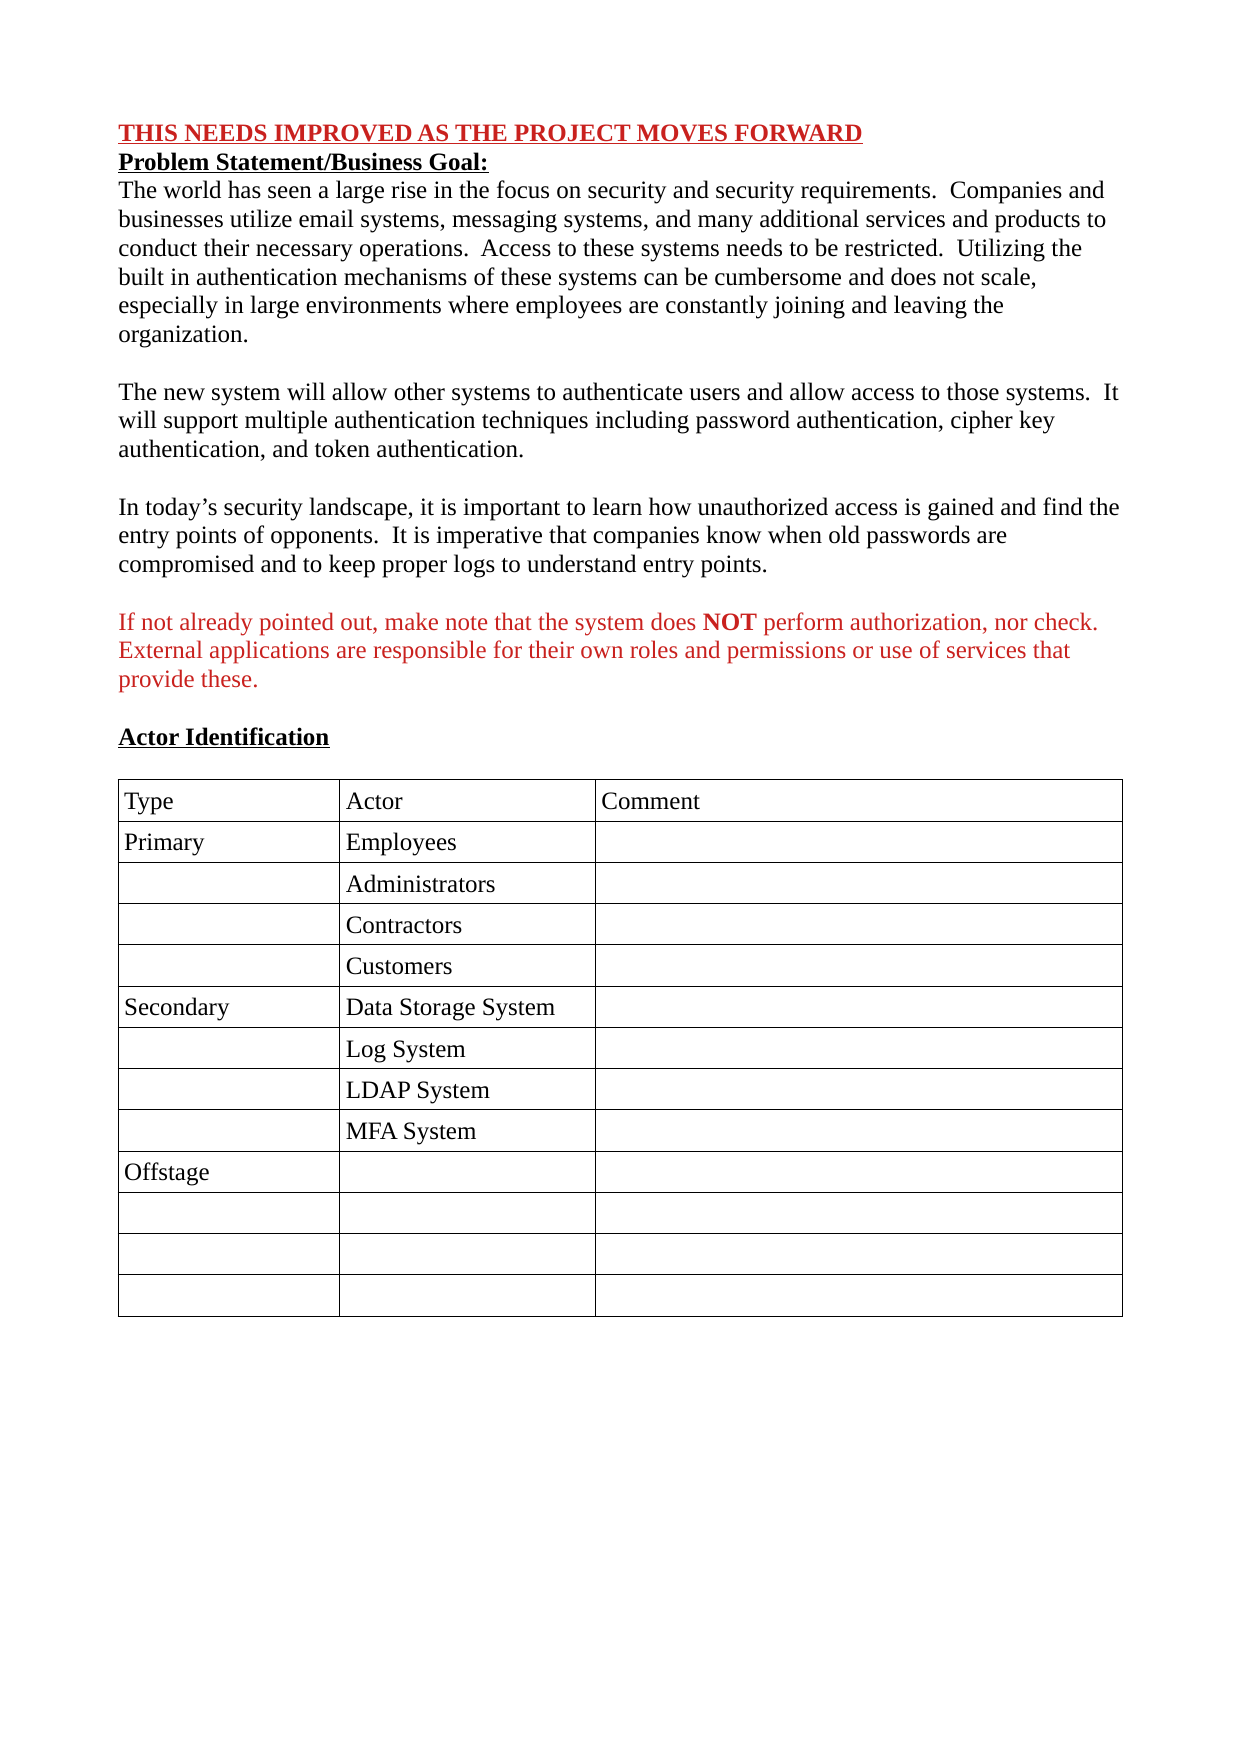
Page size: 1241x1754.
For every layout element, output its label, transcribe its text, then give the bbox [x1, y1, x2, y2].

text Problem Statement/Business Goal: [118, 147, 1122, 176]
table_cell [596, 987, 1122, 1027]
text Actor Identification [118, 722, 1122, 751]
table_cell [119, 945, 339, 986]
text If not already pointed out, make note that the system does NOT perform authorization, nor check. External applications are responsible for their own roles and permissions or use of services that provide these. [118, 607, 1122, 693]
table_cell MFA System [340, 1110, 595, 1151]
table_cell [596, 904, 1122, 944]
table_cell Offstage [119, 1152, 339, 1192]
table_cell [596, 822, 1122, 862]
table_cell [340, 1152, 595, 1192]
table_cell [596, 1275, 1122, 1316]
table_cell LDAP System [340, 1069, 595, 1109]
table_cell Data Storage System [340, 987, 595, 1027]
table_cell Customers [340, 945, 595, 986]
table_cell [119, 1275, 339, 1316]
text The world has seen a large rise in the focus on security and security requirements. Companies and businesses utilize email systems, messaging systems, and many additional services and products to conduct their necessary operations. Access to these systems needs to be restricted. Utilizing the built in authentication mechanisms of these systems can be cumbersome and does not scale, especially in large environments where employees are constantly joining and leaving the organization. [118, 176, 1122, 348]
table_cell [596, 1110, 1122, 1151]
table_cell [119, 1069, 339, 1109]
table_cell [340, 1275, 595, 1316]
table_cell [119, 1193, 339, 1233]
table_cell [596, 1234, 1122, 1274]
table_cell Primary [119, 822, 339, 862]
table_cell [119, 1234, 339, 1274]
table_header Type [119, 780, 339, 821]
table_cell [596, 1028, 1122, 1068]
table_cell [596, 863, 1122, 903]
table_cell [119, 1028, 339, 1068]
text THIS NEEDS IMPROVED AS THE PROJECT MOVES FORWARD [118, 118, 1122, 147]
table_cell [340, 1234, 595, 1274]
table_cell [596, 1193, 1122, 1233]
table_cell [596, 1152, 1122, 1192]
table_cell Administrators [340, 863, 595, 903]
table_cell [119, 863, 339, 903]
table_cell Contractors [340, 904, 595, 944]
text The new system will allow other systems to authenticate users and allow access to those systems. It will support multiple authentication techniques including password authentication, cipher key authentication, and token authentication. [118, 377, 1122, 463]
table_cell [596, 945, 1122, 986]
table_cell [119, 904, 339, 944]
table_header Actor [340, 780, 595, 821]
table_cell [119, 1110, 339, 1151]
table_cell Secondary [119, 987, 339, 1027]
table_cell Log System [340, 1028, 595, 1068]
table_cell Employees [340, 822, 595, 862]
table_cell [596, 1069, 1122, 1109]
table_header Comment [596, 780, 1122, 821]
table_cell [340, 1193, 595, 1233]
text In today’s security landscape, it is important to learn how unauthorized access is gained and find the entry points of opponents. It is imperative that companies know when old passwords are compromised and to keep proper logs to understand entry points. [118, 492, 1122, 578]
